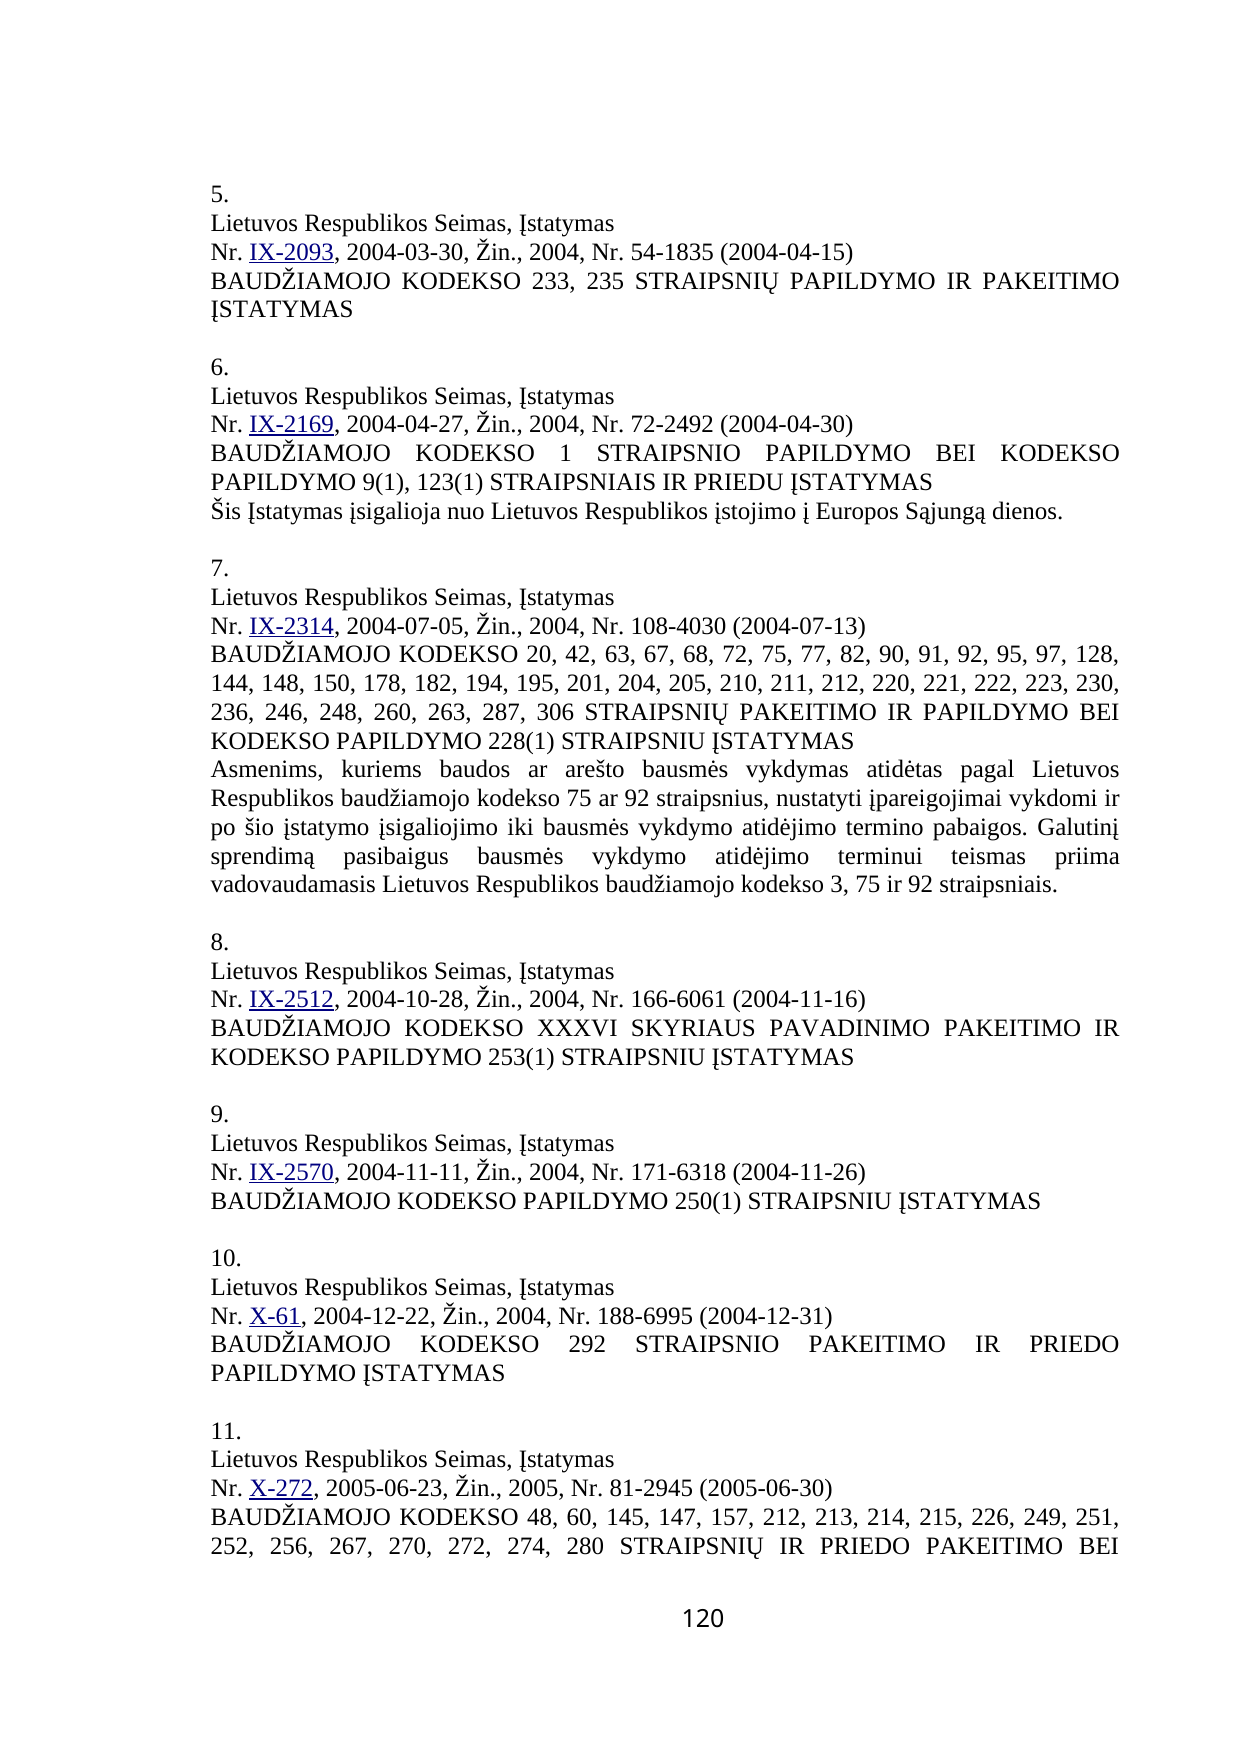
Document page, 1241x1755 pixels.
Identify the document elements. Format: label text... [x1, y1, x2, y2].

text BAUDŽIAMOJO KODEKSO 1 STRAIPSNIO PAPILDYMO BEI KODEKSO PAPILDYMO 9(1), 123(1) STRAIPSNIAIS IR PRIEDU ĮSTATYMAS [210, 438, 1120, 496]
text 6. [210, 352, 1120, 381]
text 9. [210, 1099, 1120, 1128]
text Nr. IX-2093, 2004-03-30, Žin., 2004, Nr. 54-1835 (2004-04-15) [210, 237, 1120, 266]
text Nr. IX-2169, 2004-04-27, Žin., 2004, Nr. 72-2492 (2004-04-30) [210, 409, 1120, 438]
text BAUDŽIAMOJO KODEKSO 233, 235 STRAIPSNIŲ PAPILDYMO IR PAKEITIMO ĮSTATYMAS [210, 266, 1120, 323]
text Nr. X-272, 2005-06-23, Žin., 2005, Nr. 81-2945 (2005-06-30) [210, 1473, 1120, 1502]
text Lietuvos Respublikos Seimas, Įstatymas [210, 381, 1120, 409]
text Lietuvos Respublikos Seimas, Įstatymas [210, 582, 1120, 611]
text BAUDŽIAMOJO KODEKSO PAPILDYMO 250(1) STRAIPSNIU ĮSTATYMAS [210, 1186, 1120, 1214]
text Šis Įstatymas įsigalioja nuo Lietuvos Respublikos įstojimo į Europos Sąjungą dienos. [210, 496, 1120, 524]
text Nr. IX-2512, 2004-10-28, Žin., 2004, Nr. 166-6061 (2004-11-16) [210, 984, 1120, 1013]
text 5. [210, 179, 1120, 208]
text Asmenims, kuriems baudos ar arešto bausmės vykdymas atidėtas pagal Lietuvos Respublikos baudžiamojo kodekso 75 ar 92 straipsnius, nustatyti įpareigojimai vykdomi ir po šio įstatymo įsigaliojimo iki bausmės vykdymo atidėjimo termino pabaigos. Galutinį sprendimą pasibaigus bausmės vykdymo atidėjimo terminui teismas priima vadovaudamasis Lietuvos Respublikos baudžiamojo kodekso 3, 75 ir 92 straipsniais. [210, 754, 1120, 898]
text Nr. X-61, 2004-12-22, Žin., 2004, Nr. 188-6995 (2004-12-31) [210, 1301, 1120, 1329]
text Lietuvos Respublikos Seimas, Įstatymas [210, 208, 1120, 237]
text Lietuvos Respublikos Seimas, Įstatymas [210, 1444, 1120, 1473]
text Lietuvos Respublikos Seimas, Įstatymas [210, 1128, 1120, 1157]
text 7. [210, 553, 1120, 582]
text BAUDŽIAMOJO KODEKSO 48, 60, 145, 147, 157, 212, 213, 214, 215, 226, 249, 251, 252, 256, 267, 270, 272, 274, 280 STRAIPSNIŲ IR PRIEDO PAKEITIMO BEI [210, 1502, 1120, 1559]
text Nr. IX-2570, 2004-11-11, Žin., 2004, Nr. 171-6318 (2004-11-26) [210, 1157, 1120, 1186]
text BAUDŽIAMOJO KODEKSO XXXVI SKYRIAUS PAVADINIMO PAKEITIMO IR KODEKSO PAPILDYMO 253(1) STRAIPSNIU ĮSTATYMAS [210, 1013, 1120, 1071]
text 11. [210, 1416, 1120, 1444]
text BAUDŽIAMOJO KODEKSO 292 STRAIPSNIO PAKEITIMO IR PRIEDO PAPILDYMO ĮSTATYMAS [210, 1329, 1120, 1387]
text 8. [210, 927, 1120, 956]
text 10. [210, 1243, 1120, 1272]
text Lietuvos Respublikos Seimas, Įstatymas [210, 956, 1120, 984]
text BAUDŽIAMOJO KODEKSO 20, 42, 63, 67, 68, 72, 75, 77, 82, 90, 91, 92, 95, 97, 128, 144, 148, 150, 178, 182, 194, 195, 201, 204, 205, 210, 211, 212, 220, 221, 222, 223, 230, 236, 246, 248, 260, 263, 287, 306 STRAIPSNIŲ PAKEITIMO IR PAPILDYMO BEI KODEKSO PAPILDYMO 228(1) STRAIPSNIU ĮSTATYMAS [210, 639, 1120, 754]
text Nr. IX-2314, 2004-07-05, Žin., 2004, Nr. 108-4030 (2004-07-13) [210, 611, 1120, 639]
text Lietuvos Respublikos Seimas, Įstatymas [210, 1272, 1120, 1301]
